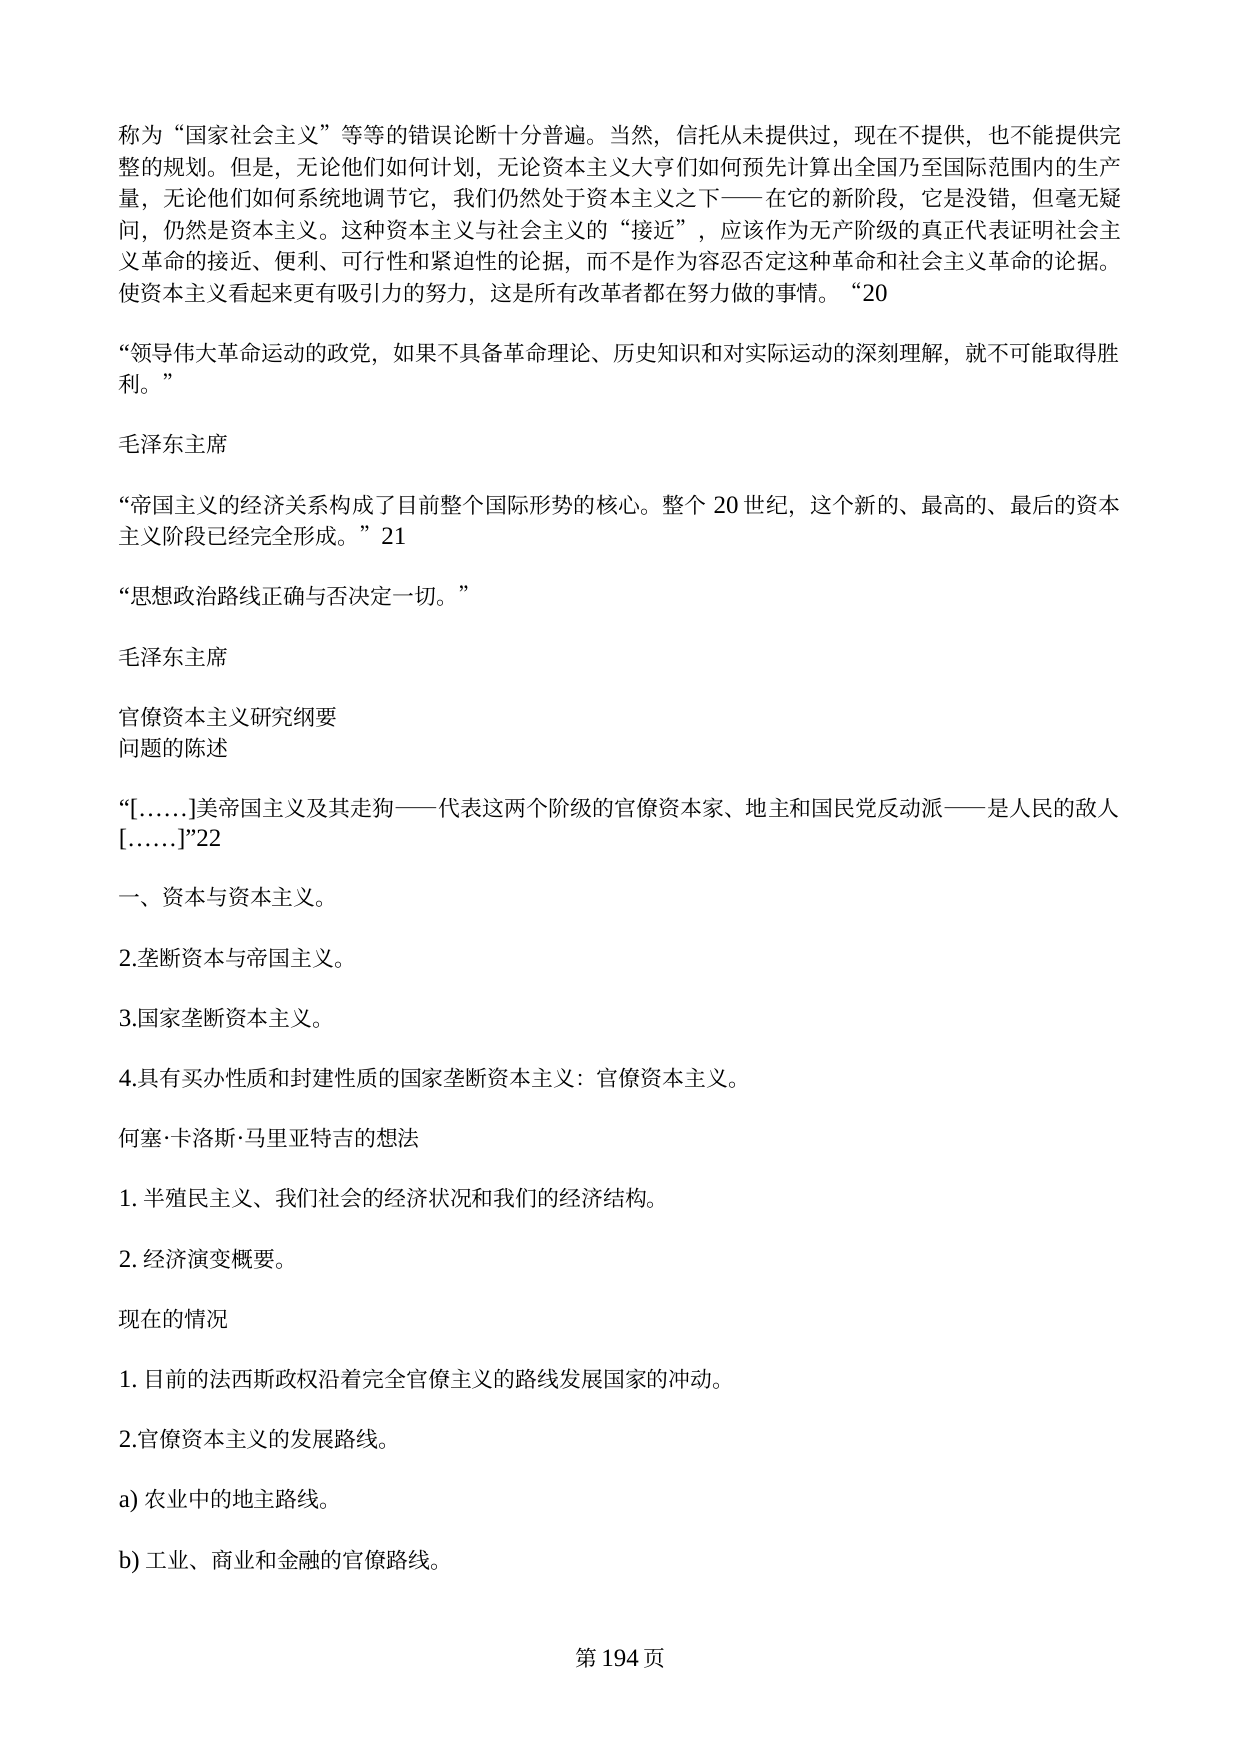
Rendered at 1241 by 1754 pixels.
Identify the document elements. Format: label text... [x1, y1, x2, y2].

text 2. 经济演变概要。 [118, 1242, 1122, 1273]
text 官僚资本主义研究纲要 [118, 700, 1122, 731]
text 4.具有买办性质和封建性质的国家垄断资本主义：官僚资本主义。 [118, 1061, 1122, 1093]
text 1. 目前的法西斯政权沿着完全官僚主义的路线发展国家的冲动。 [118, 1362, 1122, 1394]
text 2.官僚资本主义的发展路线。 [118, 1422, 1122, 1454]
text 现在的情况 [118, 1302, 1122, 1333]
text 问题的陈述 [118, 731, 1122, 763]
text “领导伟大革命运动的政党，如果不具备革命理论、历史知识和对实际运动的深刻理解，就不可能取得胜利。” [118, 336, 1122, 399]
text 称为“国家社会主义”等等的错误论断十分普遍。当然，信托从未提供过，现在不提供，也不能提供完整的规划。但是，无论他们如何计划，无论资本主义大亨们如何预先计算出全国乃至国际范围内的生产量，无论他们如何系统地调节它，我们仍然处于资本主义之下——在它的新阶段，它是没错，但毫无疑问，仍然是资本主义。这种资本主义与社会主义的“接近”，应该作为无产阶级的真正代表证明社会主义革命的接近、便利、可行性和紧迫性的论据，而不是作为容忍否定这种革命和社会主义革命的论据。使资本主义看起来更有吸引力的努力，这是所有改革者都在努力做的事情。“20 [118, 118, 1122, 307]
text 一、资本与资本主义。 [118, 881, 1122, 912]
text 1. 半殖民主义、我们社会的经济状况和我们的经济结构。 [118, 1182, 1122, 1213]
text b) 工业、商业和金融的官僚路线。 [118, 1543, 1122, 1574]
text 毛泽东主席 [118, 640, 1122, 671]
text 3.国家垄断资本主义。 [118, 1001, 1122, 1032]
text 何塞·卡洛斯·马里亚特吉的想法 [118, 1121, 1122, 1153]
text “帝国主义的经济关系构成了目前整个国际形势的核心。整个20世纪，这个新的、最高的、最后的资本主义阶段已经完全形成。”21 [118, 488, 1122, 551]
text “思想政治路线正确与否决定一切。” [118, 579, 1122, 611]
text 毛泽东主席 [118, 428, 1122, 459]
text “[……]美帝国主义及其走狗——代表这两个阶级的官僚资本家、地主和国民党反动派——是人民的敌人[……]”22 [118, 792, 1122, 852]
text 2.垄断资本与帝国主义。 [118, 941, 1122, 972]
text a) 农业中的地主路线。 [118, 1483, 1122, 1514]
